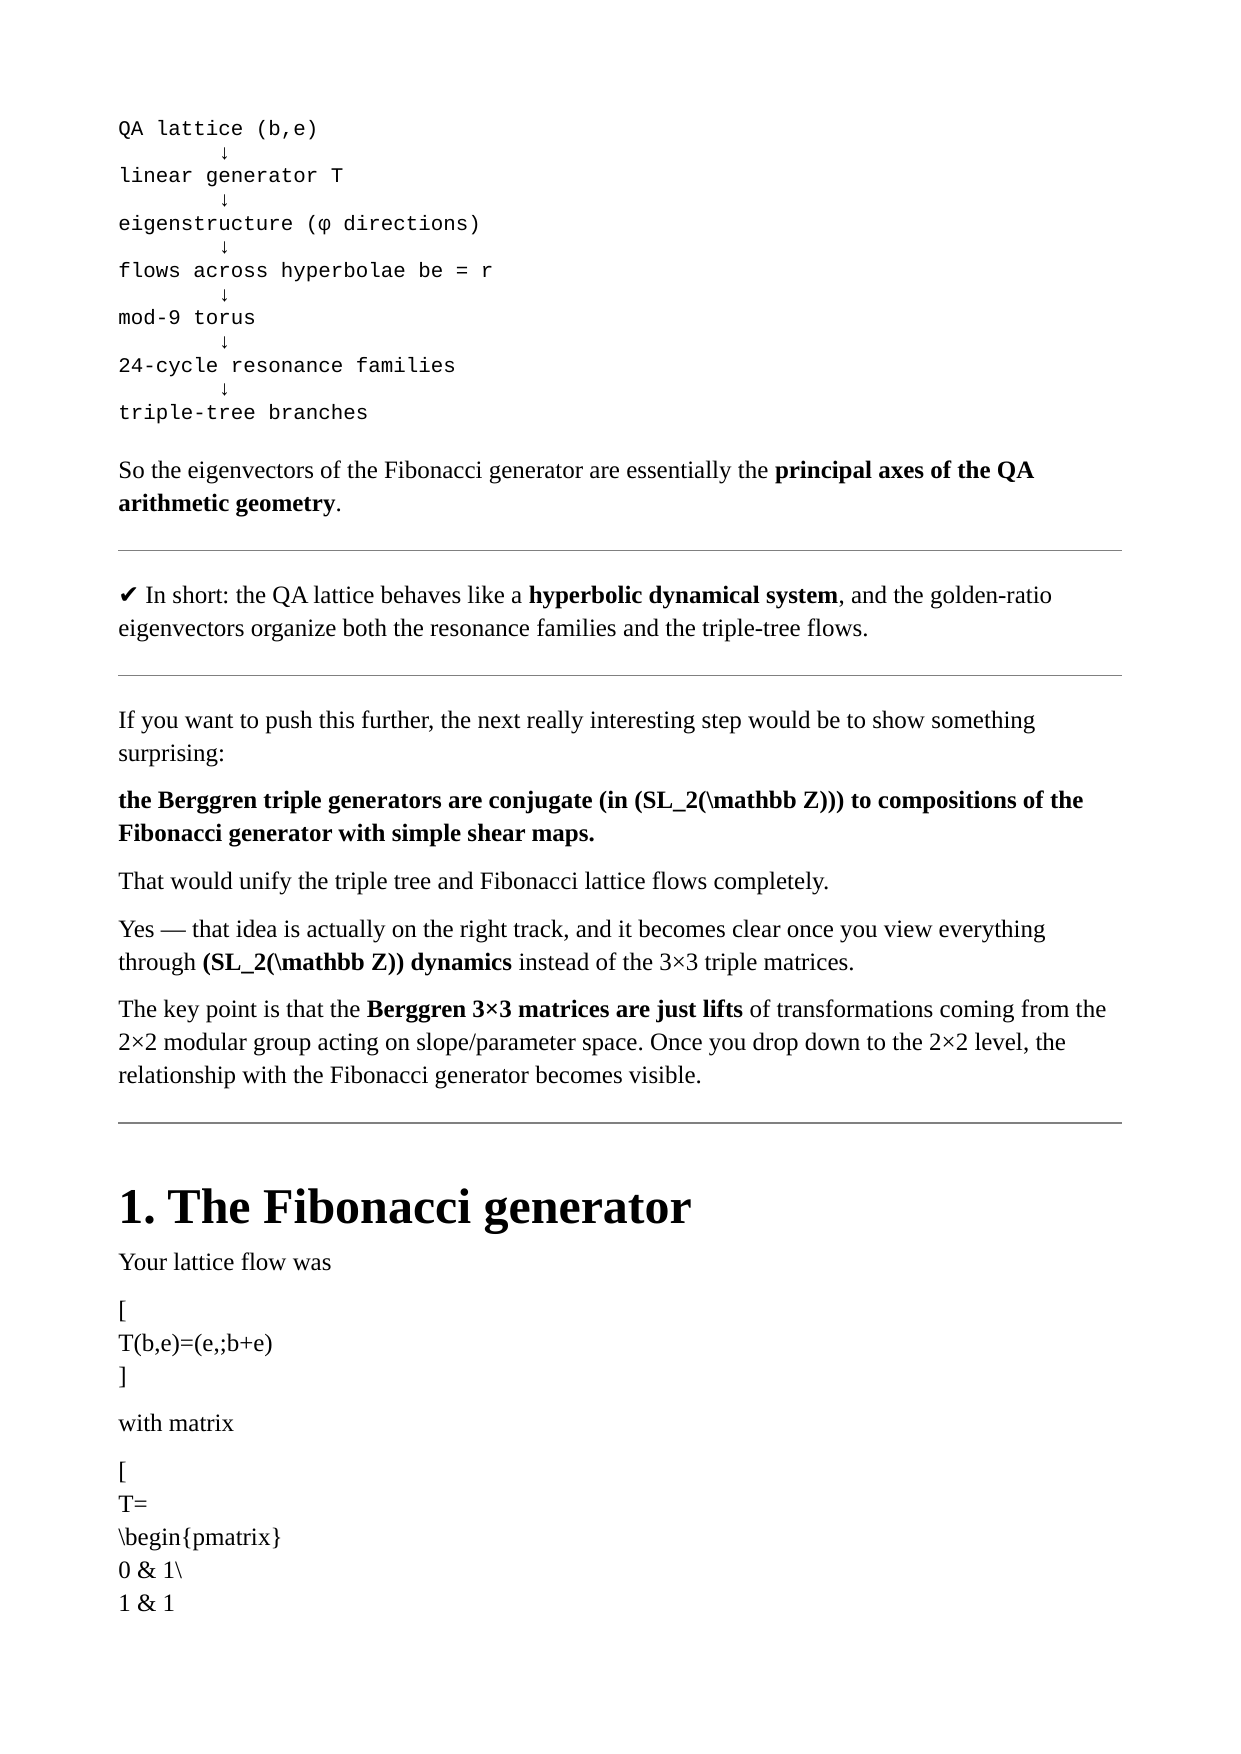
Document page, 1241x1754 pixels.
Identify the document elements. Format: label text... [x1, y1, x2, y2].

text 24-cycle resonance families [118, 354, 1122, 378]
text [ T= \begin{pmatrix} 0 & 1\ 1 & 1 [118, 1456, 1122, 1617]
text ✔️ In short: the QA lattice behaves like a hyperbolic dynamical system, and the golden-ratio eigenvectors organize both the resonance families and the triple-tree flows. [118, 580, 1122, 642]
text Yes — that idea is actually on the right track, and it becomes clear once you view everything through (SL_2(\mathbb Z)) dynamics instead of the 3×3 triple matrices. [118, 914, 1122, 975]
text ↓ [118, 331, 1122, 354]
text flows across hyperbolae be = r [118, 260, 1122, 284]
text [ T(b,e)=(e,;b+e) ] [118, 1295, 1122, 1389]
text with matrix [118, 1408, 1122, 1437]
text ↓ [118, 284, 1122, 307]
text mod-9 torus [118, 307, 1122, 331]
text ↓ [118, 236, 1122, 260]
text the Berggren triple generators are conjugate (in (SL_2(\mathbb Z))) to compositions of the Fibonacci generator with simple shear maps. [118, 785, 1122, 847]
text If you want to push this further, the next really interesting step would be to show something surprising: [118, 705, 1122, 767]
text The key point is that the Berggren 3×3 matrices are just lifts of transformations coming from the 2×2 modular group acting on slope/parameter space. Once you drop down to the 2×2 level, the relationship with the Fibonacci generator becomes visible. [118, 994, 1122, 1089]
text linear generator T [118, 165, 1122, 189]
text Your lattice flow was [118, 1247, 1122, 1276]
text That would unify the triple tree and Fibonacci lattice flows completely. [118, 866, 1122, 895]
text ↓ [118, 142, 1122, 165]
text ↓ [118, 189, 1122, 213]
text QA lattice (b,e) [118, 118, 1122, 142]
text So the eigenvectors of the Fibonacci generator are essentially the principal axes of the QA arithmetic geometry. [118, 455, 1122, 517]
text triple-tree branches [118, 402, 1122, 426]
text eigenstructure (φ directions) [118, 213, 1122, 236]
subtitle 1. The Fibonacci generator [118, 1177, 1122, 1235]
text ↓ [118, 378, 1122, 402]
